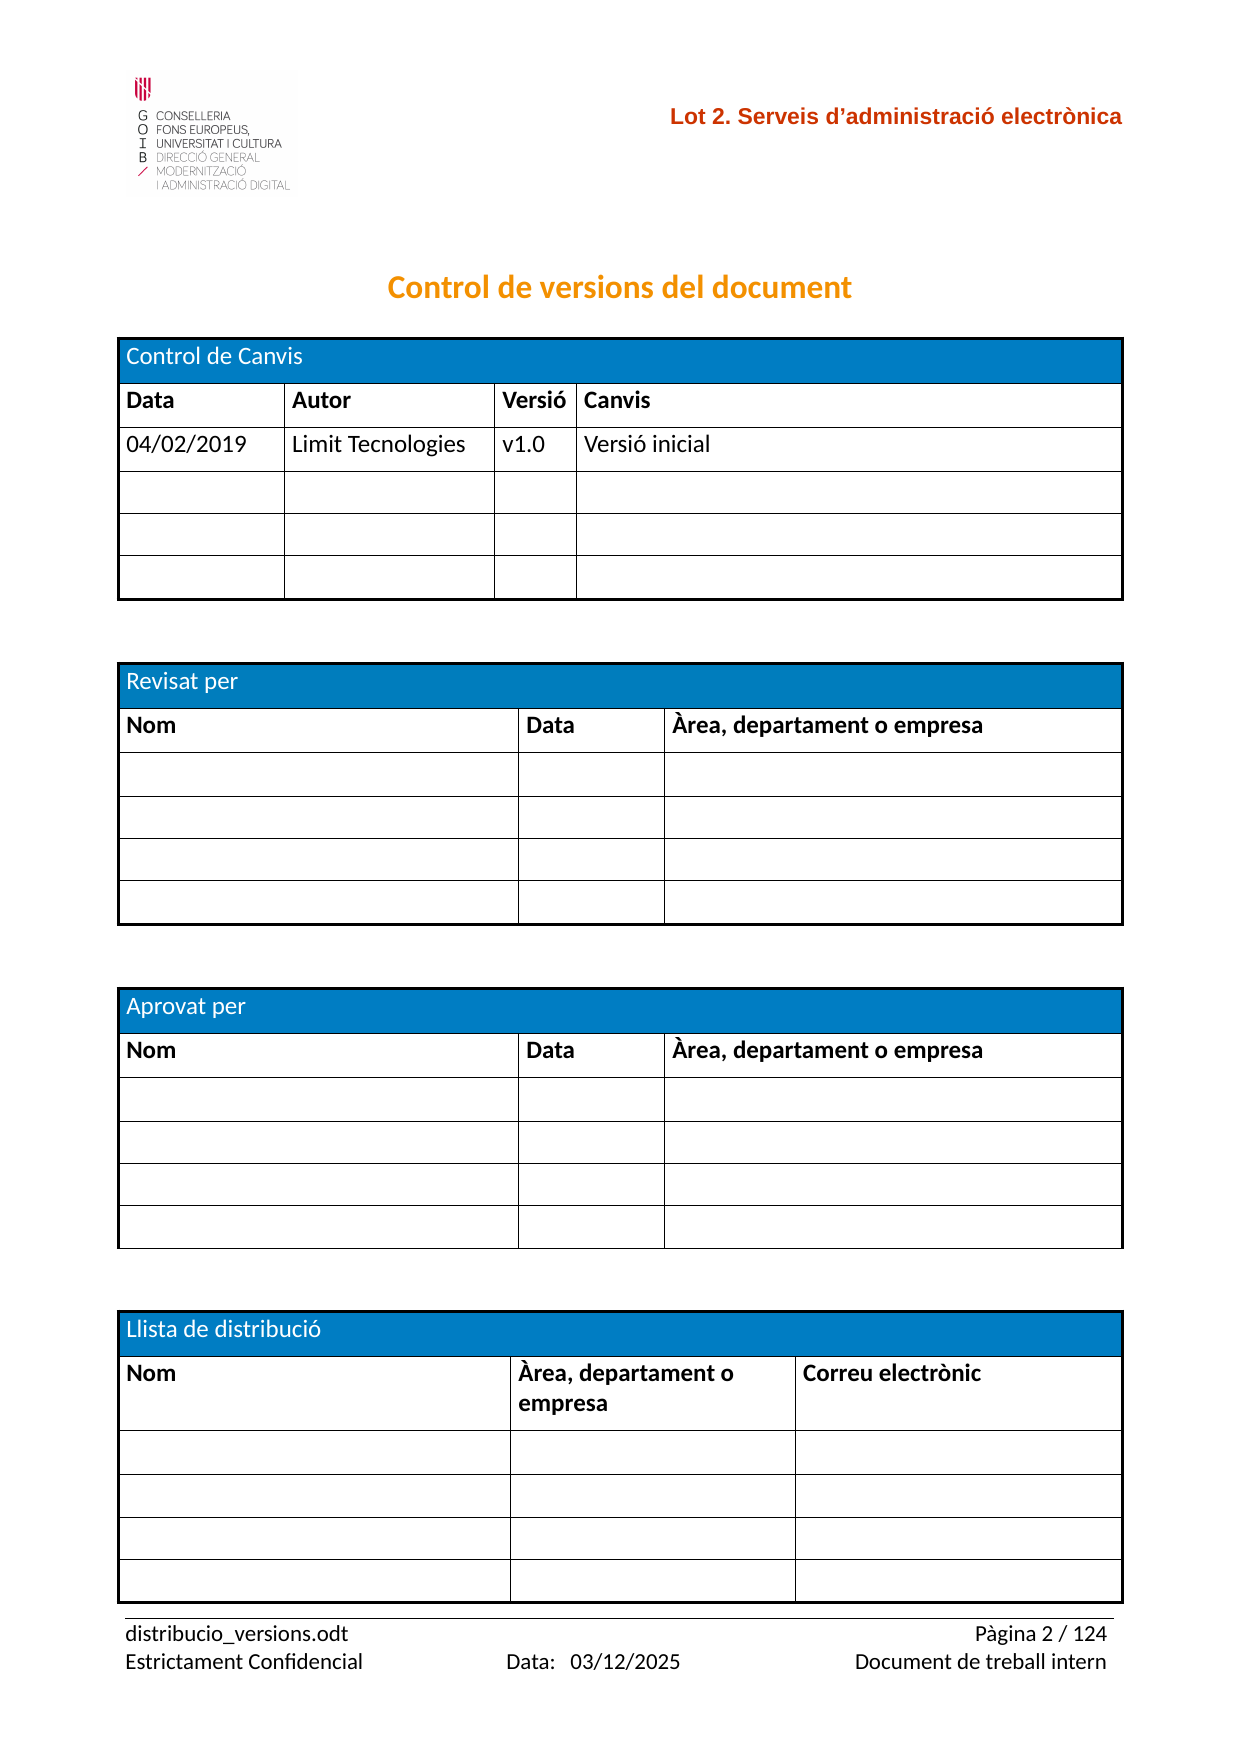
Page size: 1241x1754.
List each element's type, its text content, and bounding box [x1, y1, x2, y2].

table_header Revisat per [120, 665, 1121, 708]
table_cell Nom [120, 1357, 510, 1430]
subtitle Control de versions del document [118, 266, 1122, 307]
table_cell [120, 881, 518, 922]
table_cell Nom [120, 709, 518, 752]
table_cell [665, 1122, 1121, 1163]
table_cell [577, 472, 1121, 513]
table_header Aprovat per [120, 990, 1121, 1033]
table_cell [519, 1164, 664, 1205]
table_cell [665, 753, 1121, 796]
table_cell Data [519, 709, 664, 752]
table_cell [285, 556, 494, 597]
table_cell [519, 1122, 664, 1163]
table_cell [511, 1518, 795, 1559]
table_cell [519, 797, 664, 838]
table_cell [120, 753, 518, 796]
table_cell [511, 1431, 795, 1474]
table_cell [120, 797, 518, 838]
table_cell [120, 514, 284, 555]
table_cell [511, 1560, 795, 1601]
table_cell Nom [120, 1034, 518, 1077]
table_cell [519, 753, 664, 796]
table_cell [665, 881, 1121, 922]
table_cell [120, 1122, 518, 1163]
table_cell Àrea, departament o empresa [665, 709, 1121, 752]
table_cell [796, 1431, 1121, 1474]
table_cell [120, 1206, 518, 1247]
table_cell [577, 514, 1121, 555]
table_header Control de Canvis [120, 340, 1121, 383]
table_cell Versió [495, 384, 576, 427]
table_cell [519, 1206, 664, 1247]
table_cell [796, 1518, 1121, 1559]
table_cell [120, 556, 284, 597]
table_cell 04/02/2019 [120, 428, 284, 471]
table_cell [285, 514, 494, 555]
table_cell [519, 839, 664, 880]
table_cell [120, 839, 518, 880]
table_cell [120, 1431, 510, 1474]
table_cell [120, 1560, 510, 1601]
table_cell Versió inicial [577, 428, 1121, 471]
table_cell Àrea, departament o empresa [511, 1357, 795, 1430]
table_cell [120, 1475, 510, 1517]
table_cell [665, 1164, 1121, 1205]
table_cell Autor [285, 384, 494, 427]
table_header Llista de distribució [120, 1313, 1121, 1356]
table_cell [665, 839, 1121, 880]
table_cell [120, 472, 284, 513]
table_cell [665, 1206, 1121, 1247]
table_cell Àrea, departament o empresa [665, 1034, 1121, 1077]
table_cell v1.0 [495, 428, 576, 471]
table_cell [285, 472, 494, 513]
table_cell [120, 1518, 510, 1559]
table_cell [511, 1475, 795, 1517]
table_cell Limit Tecnologies [285, 428, 494, 471]
table_cell Correu electrònic [796, 1357, 1121, 1430]
table_cell [495, 556, 576, 597]
table_cell [519, 1078, 664, 1121]
table_cell [796, 1560, 1121, 1601]
table_cell [495, 472, 576, 513]
table_cell [665, 1078, 1121, 1121]
table_cell [665, 797, 1121, 838]
picture [126, 70, 299, 197]
table_cell [519, 881, 664, 922]
table_cell [796, 1475, 1121, 1517]
table_cell [577, 556, 1121, 597]
table_cell Data [120, 384, 284, 427]
table_cell [120, 1164, 518, 1205]
table_cell [495, 514, 576, 555]
table_cell [120, 1078, 518, 1121]
table_cell Canvis [577, 384, 1121, 427]
table_cell Data [519, 1034, 664, 1077]
